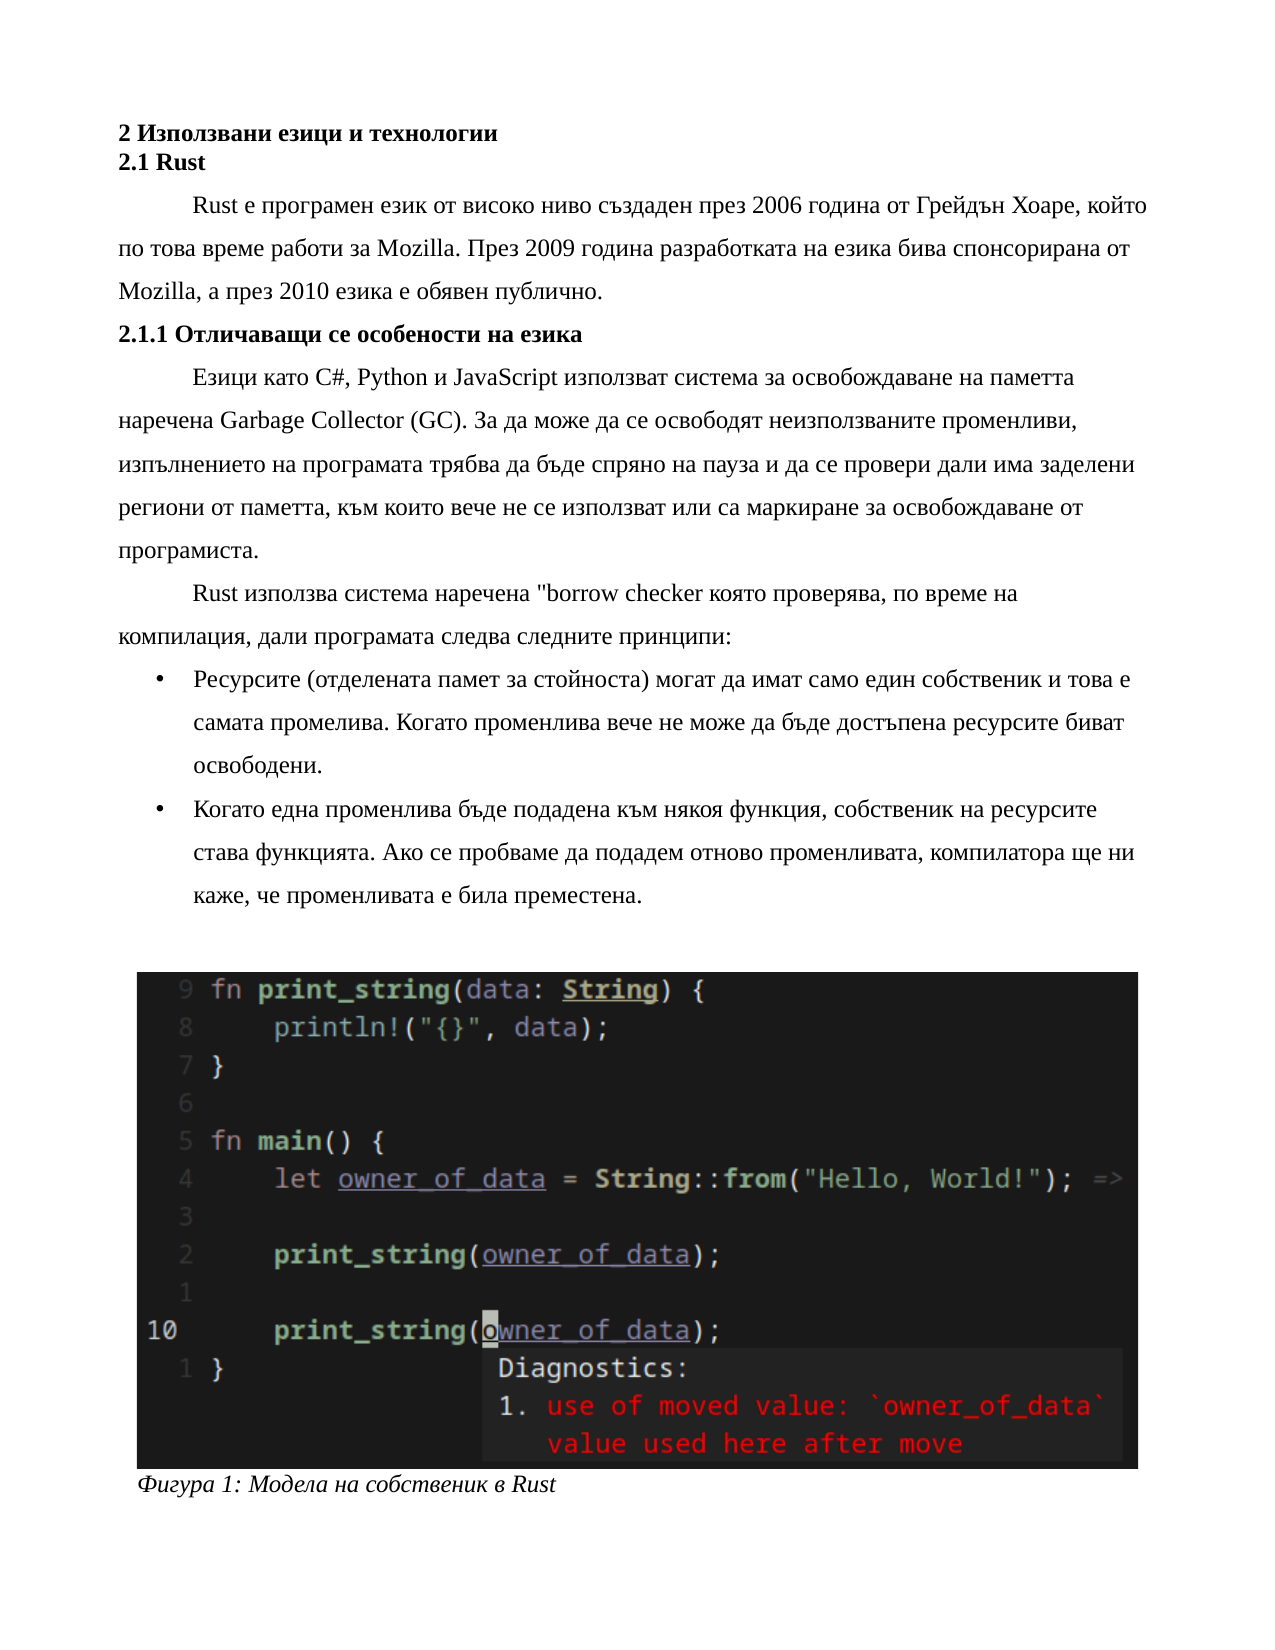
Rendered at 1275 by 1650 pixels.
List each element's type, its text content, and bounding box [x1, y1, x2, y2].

text Rust използва система наречена "borrow checker която проверява, по време на [118, 578, 1157, 607]
text Rust е програмен език от високо ниво създаден през 2006 година от Грейдън Хоаре, който по това време работи за Mozilla. През 2009 година разработката на езика бива спонсорирана от Mozilla, a през 2010 езика е обявен публично. [118, 190, 1157, 305]
picture [136, 972, 1139, 1469]
text 2.1.1 Отличаващи се особености на езика [118, 319, 1157, 348]
text 2 Използвани езици и технологии [118, 118, 1157, 147]
text компилация, дали програмата следва следните принципи: [118, 621, 1157, 650]
list [137, 959, 1138, 972]
text 2.1 Rust [118, 147, 1157, 176]
list Ресурсите (отделената памет за стойноста) могат да имат само един собственик и това е самата промелива. Когато променлива вече не може да бъде достъпена ресурсите биват освободени. [156, 664, 1157, 779]
list Когато една променлива бъде подадена към някоя функция, собственик на ресурсите става функцията. Ако се пробваме да подадем отново променливата, компилатора ще ни каже, че променливата е била преместена. [156, 794, 1157, 909]
list Фигура 1: Модела на собственик в Rust [137, 1469, 1138, 1498]
text Езици като C#, Python и JavaScript използват система за освобождаване на паметта наречена Garbage Collector (GC). За да може да се освободят неизползваните променливи, изпълнението на програмата трябва да бъде спряно на пауза и да се провери дали има заделени региони от паметта, към които вече не се използват или са маркиране за освобождаване от програмиста. [118, 362, 1157, 564]
